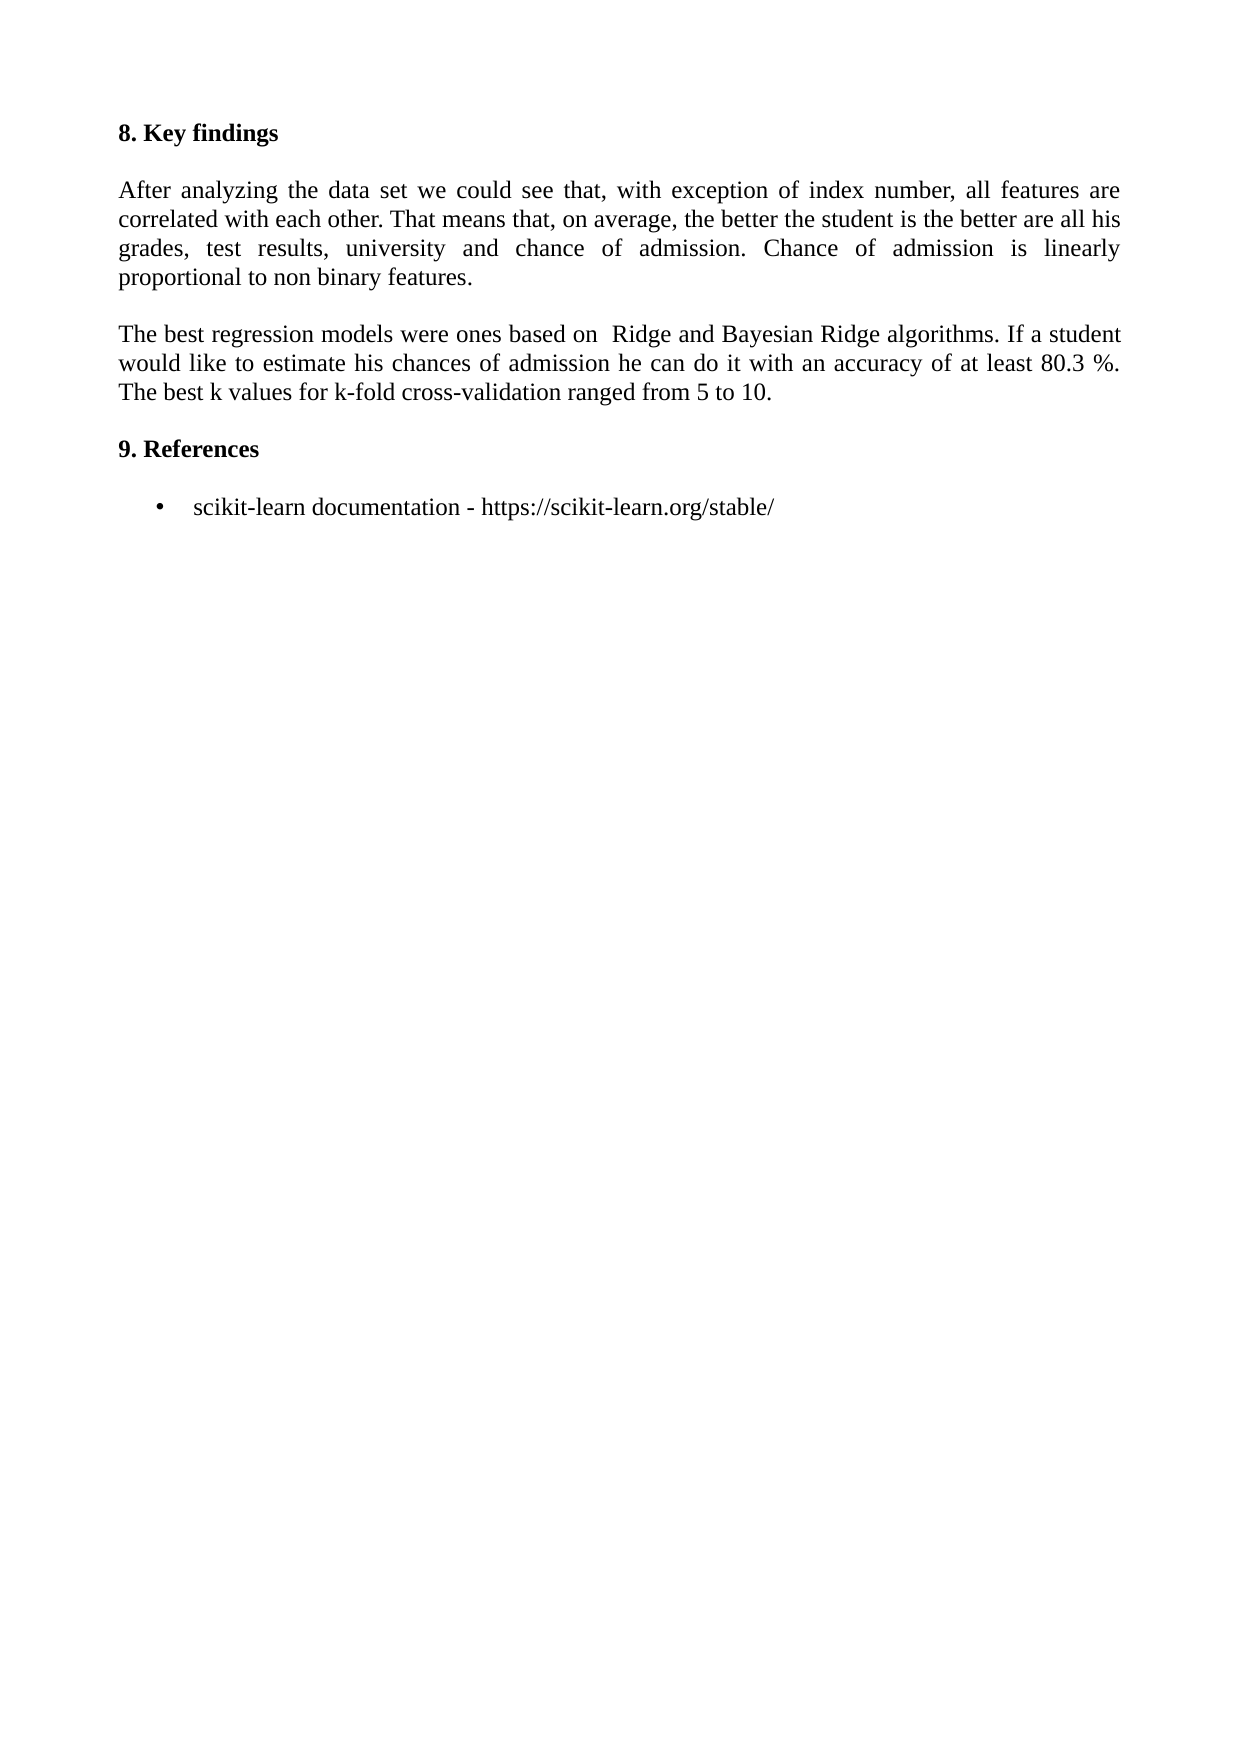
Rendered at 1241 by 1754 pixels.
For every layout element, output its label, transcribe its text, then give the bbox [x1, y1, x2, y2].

list scikit-learn documentation - https://scikit-learn.org/stable/ [156, 492, 1122, 521]
text 8. Key findings [118, 118, 1122, 147]
text After analyzing the data set we could see that, with exception of index number, all features are correlated with each other. That means that, on average, the better the student is the better are all his grades, test results, university and chance of admission. Chance of admission is linearly proportional to non binary features. [118, 176, 1122, 291]
text 9. References [118, 434, 1122, 463]
text The best regression models were ones based on Ridge and Bayesian Ridge algorithms. If a student would like to estimate his chances of admission he can do it with an accuracy of at least 80.3 %. The best k values for k-fold cross-validation ranged from 5 to 10. [118, 319, 1122, 406]
